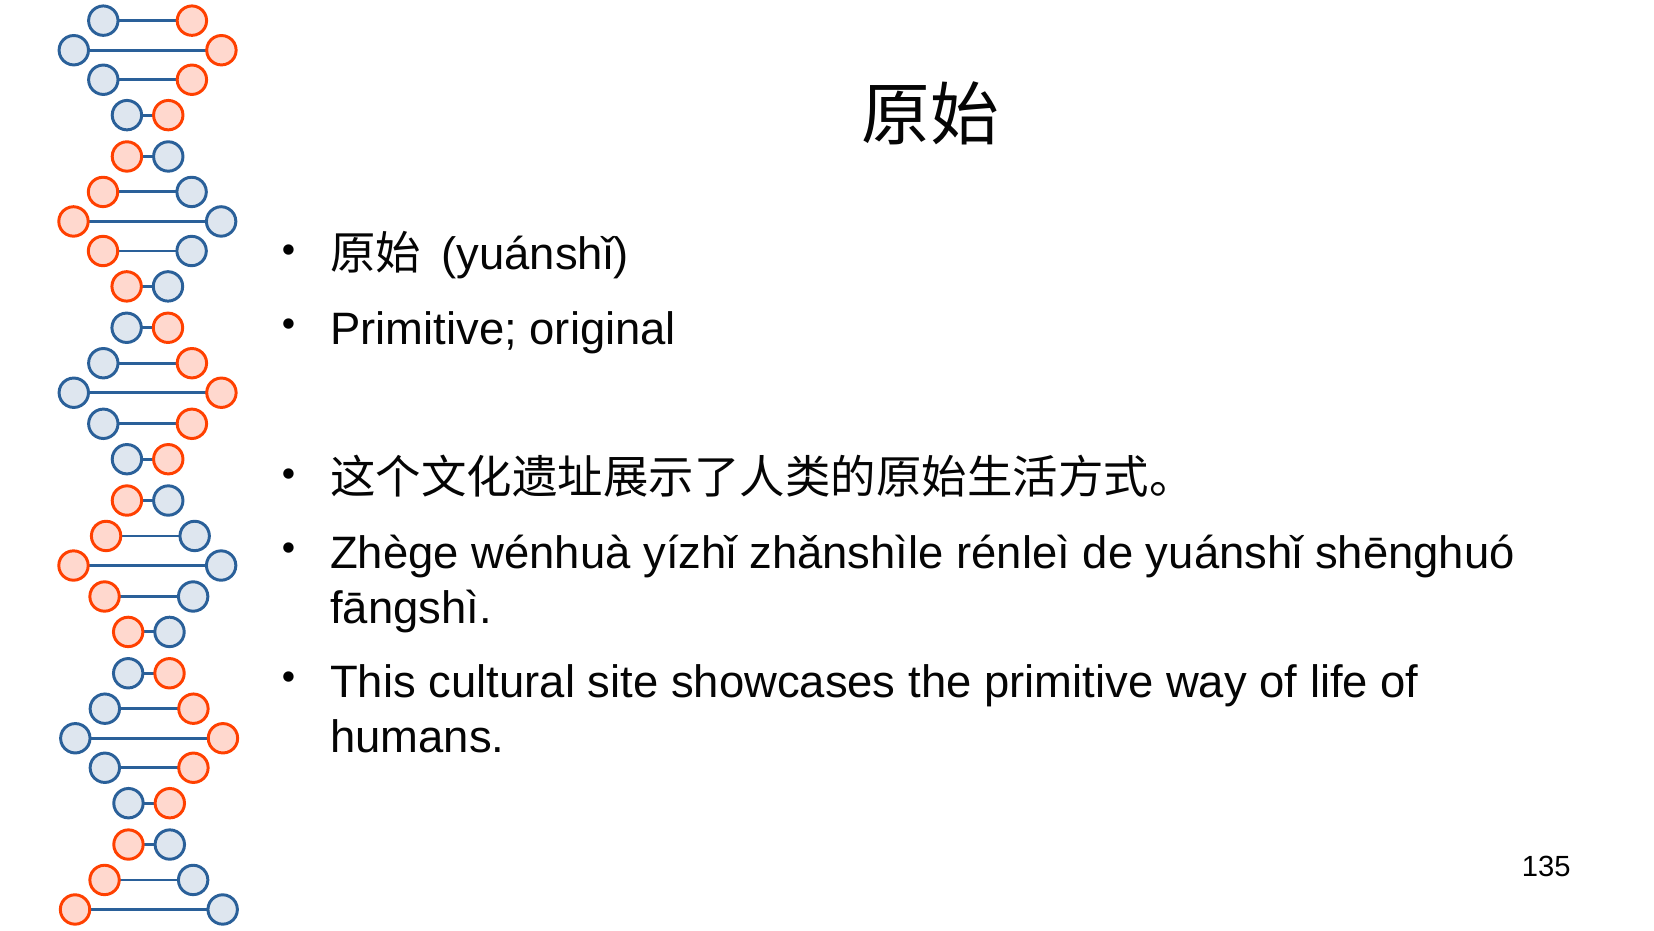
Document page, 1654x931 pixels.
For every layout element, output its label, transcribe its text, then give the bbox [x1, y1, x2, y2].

list 原始 (yuánshǐ) Primitive; original 这个文化遗址展示了人类的原始生活方式。 Zhège wénhuà yízhǐ zhǎnshìle rénleì de yuánshǐ shēnghuó fāngshì. This cultural site showcases the primitive way of life of humans. [265, 224, 1595, 764]
title 原始 [265, 35, 1595, 189]
